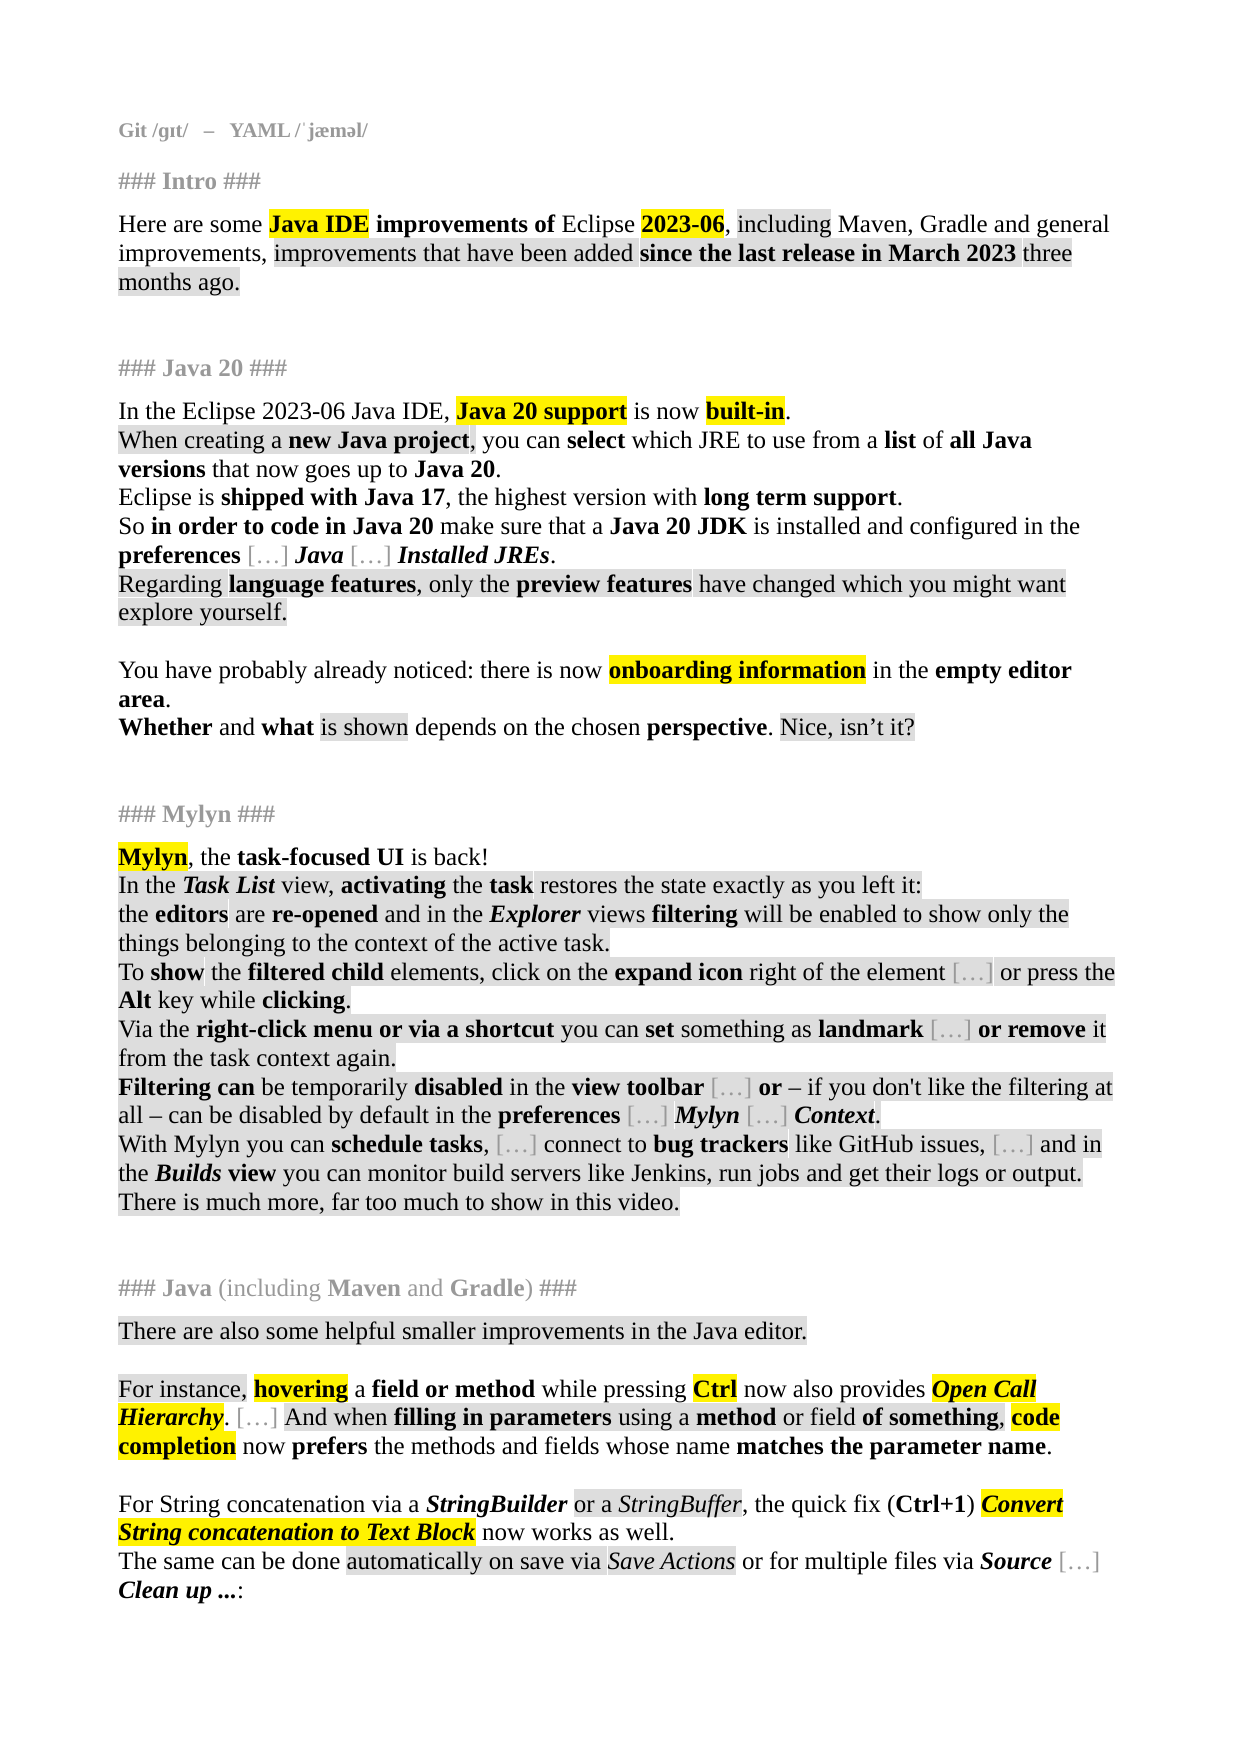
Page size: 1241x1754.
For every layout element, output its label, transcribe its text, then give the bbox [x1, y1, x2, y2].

text The same can be done automatically on save via Save Actions or for multiple files via Source […] Clean up ...: [118, 1546, 1122, 1604]
text Here are some Java IDE improvements of Eclipse 2023-06, including Maven, Gradle and general improvements, improvements that have been added since the last release in March 2023 three months ago. [118, 209, 1122, 296]
text There are also some helpful smaller improvements in the Java editor. [118, 1316, 1122, 1345]
text For String concatenation via a StringBuilder or a StringBuffer, the quick fix (Ctrl+1) Convert String concatenation to Text Block now works as well. [118, 1489, 1122, 1546]
text ### Java 20 ### [118, 353, 1122, 382]
text For instance, hovering a field or method while pressing Ctrl now also provides Open Call Hierarchy. […] And when filling in parameters using a method or field of something, code completion now prefers the methods and fields whose name matches the parameter name. [118, 1374, 1122, 1460]
text Mylyn, the task-focused UI is back! [118, 842, 1122, 871]
text ### Intro ### [118, 166, 1122, 195]
text When creating a new Java project, you can select which JRE to use from a list of all Java versions that now goes up to Java 20. [118, 425, 1122, 482]
text Whether and what is shown depends on the chosen perspective. Nice, isn’t it? [118, 712, 1122, 741]
text ### Java (including Maven and Gradle) ### [118, 1273, 1122, 1302]
text the editors are re-opened and in the Explorer views filtering will be enabled to show only the things belonging to the context of the active task. [118, 899, 1122, 957]
text So in order to code in Java 20 make sure that a Java 20 JDK is installed and configured in the preferences […] Java […] Installed JREs. [118, 511, 1122, 569]
text Eclipse is shipped with Java 17, the highest version with long term support. [118, 482, 1122, 511]
text To show the filtered child elements, click on the expand icon right of the element […] or press the Alt key while clicking. [118, 957, 1122, 1014]
text Git /ɡɪt/ – YAML /ˈjæməl/ [118, 118, 1122, 142]
text You have probably already noticed: there is now onboarding information in the empty editor area. [118, 655, 1122, 712]
text Via the right-click menu or via a shortcut you can set something as landmark […] or remove it from the task context again. [118, 1014, 1122, 1072]
text Regarding language features, only the preview features have changed which you might want explore yourself. [118, 569, 1122, 626]
text In the Eclipse 2023-06 Java IDE, Java 20 support is now built-in. [118, 396, 1122, 425]
text ### Mylyn ### [118, 799, 1122, 827]
text Filtering can be temporarily disabled in the view toolbar […] or – if you don't like the filtering at all – can be disabled by default in the preferences […] Mylyn […] Context. [118, 1072, 1122, 1129]
text With Mylyn you can schedule tasks, […] connect to bug trackers like GitHub issues, […] and in the Builds view you can monitor build servers like Jenkins, run jobs and get their logs or output. There is much more, far too much to show in this video. [118, 1129, 1122, 1216]
text In the Task List view, activating the task restores the state exactly as you left it: [118, 871, 1122, 899]
